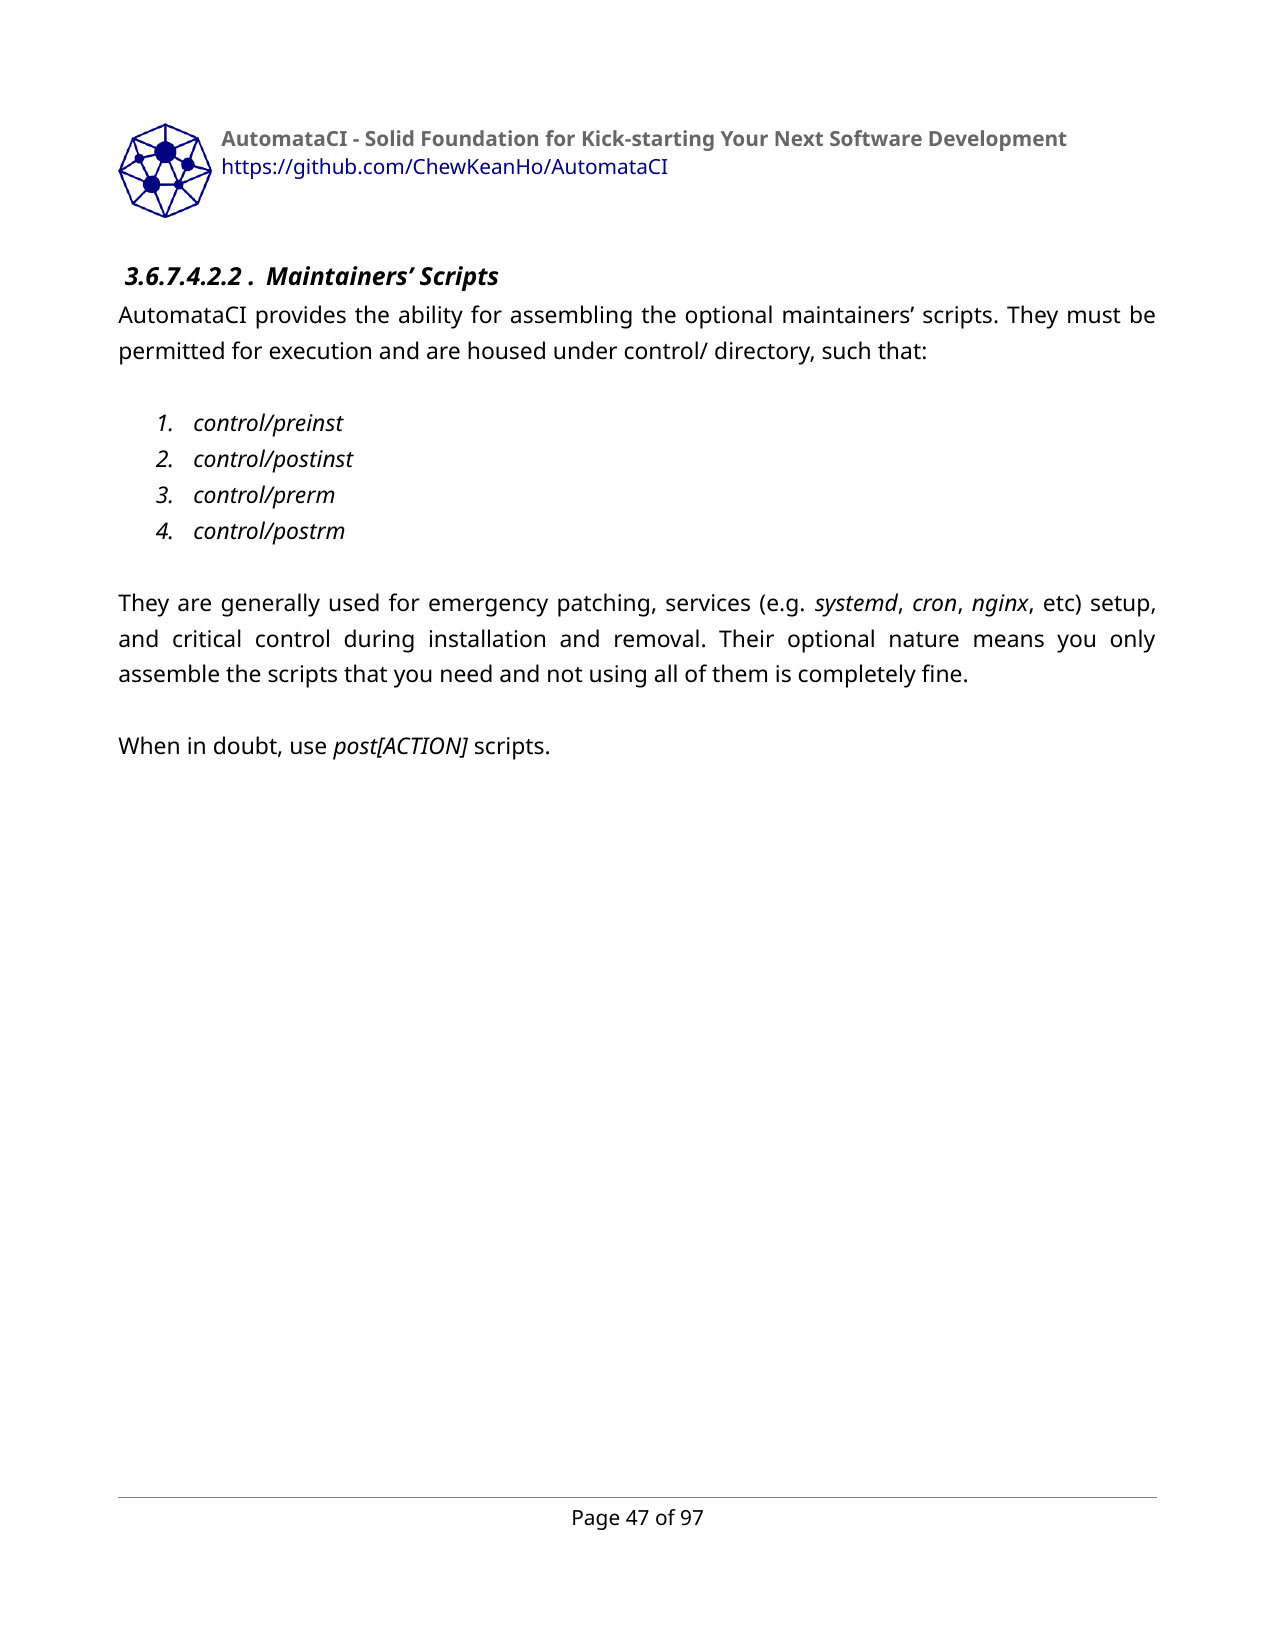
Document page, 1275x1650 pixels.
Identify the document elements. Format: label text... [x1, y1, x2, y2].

text AutomataCI provides the ability for assembling the optional maintainers’ scripts. They must be permitted for execution and are housed under control/ directory, such that: [118, 299, 1157, 366]
picture [118, 123, 212, 218]
subtitle Maintainers’ Scripts [118, 259, 1157, 293]
list control/postrm [156, 515, 1157, 546]
list control/preinst [156, 407, 1157, 438]
list control/postinst [156, 443, 1157, 474]
text When in doubt, use post[ACTION] scripts. [118, 730, 1157, 762]
list control/prerm [156, 479, 1157, 510]
text They are generally used for emergency patching, services (e.g. systemd, cron, nginx, etc) setup, and critical control during installation and removal. Their optional nature means you only assemble the scripts that you need and not using all of them is completely fine. [118, 587, 1157, 690]
